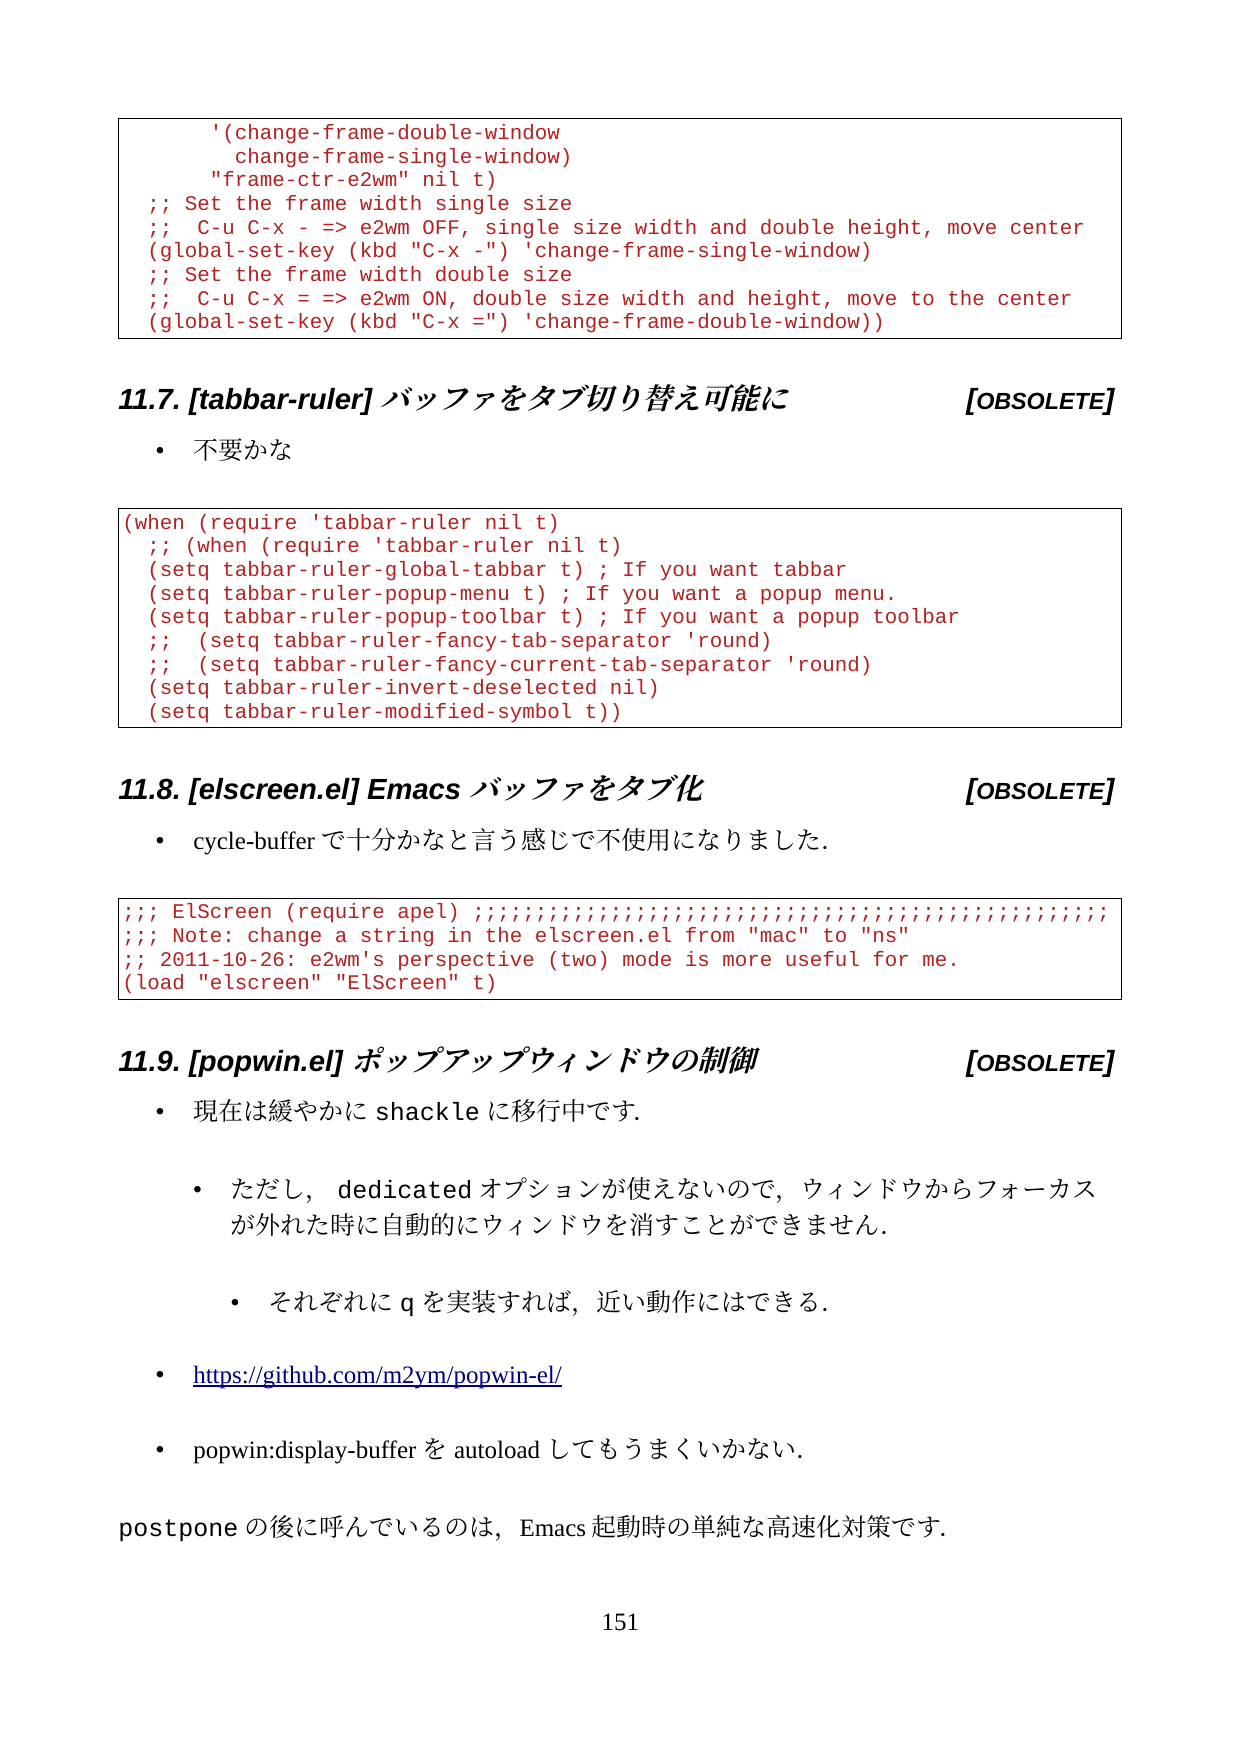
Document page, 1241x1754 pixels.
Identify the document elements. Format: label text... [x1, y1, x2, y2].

text (setq tabbar-ruler-modified-symbol t)) [119, 697, 1121, 727]
text (global-set-key (kbd "C-x -") 'change-frame-single-window) [119, 236, 1121, 260]
text ;; (when (require 'tabbar-ruler nil t) [119, 531, 1121, 555]
text (when (require 'tabbar-ruler nil t) [119, 509, 1121, 531]
text (load "elscreen" "ElScreen" t) [119, 968, 1121, 999]
text (setq tabbar-ruler-global-tabbar t) ; If you want tabbar [119, 555, 1121, 579]
list 現在は緩やかに shackle に移行中です． [156, 1092, 1122, 1157]
subtitle [tabbar-ruler] バッファをタブ切り替え可能に [obsolete] [118, 376, 1122, 418]
text ;; C-u C-x = => e2wm ON, double size width and height, move to the center [119, 284, 1121, 307]
list それぞれに q を実装すれば，近い動作にはできる． [231, 1283, 1122, 1348]
text ;;; ElScreen (require apel) ;;;;;;;;;;;;;;;;;;;;;;;;;;;;;;;;;;;;;;;;;;;;;;;;;;; [119, 899, 1121, 921]
text ;; 2011-10-26: e2wm's perspective (two) mode is more useful for me. [119, 945, 1121, 968]
text (setq tabbar-ruler-popup-toolbar t) ; If you want a popup toolbar [119, 602, 1121, 626]
text change-frame-single-window) [119, 142, 1121, 165]
subtitle [popwin.el] ポップアップウィンドウの制御 [obsolete] [118, 1037, 1122, 1079]
text postpone の後に呼んでいるのは，Emacs起動時の単純な高速化対策です． [118, 1507, 1122, 1572]
subtitle [elscreen.el] Emacs バッファをタブ化 [obsolete] [118, 766, 1122, 808]
text "frame-ctr-e2wm" nil t) [119, 165, 1121, 189]
text (setq tabbar-ruler-invert-deselected nil) [119, 673, 1121, 697]
text ;; Set the frame width double size [119, 260, 1121, 284]
list ただし， dedicated オプションが使えないので，ウィンドウからフォーカスが外れた時に自動的にウィンドウを消すことができません． [193, 1169, 1122, 1270]
text ;; (setq tabbar-ruler-fancy-current-tab-separator 'round) [119, 650, 1121, 673]
text ;;; Note: change a string in the elscreen.el from "mac" to "ns" [119, 921, 1121, 945]
text ;; Set the frame width single size [119, 189, 1121, 213]
text (setq tabbar-ruler-popup-menu t) ; If you want a popup menu. [119, 579, 1121, 602]
text '(change-frame-double-window [119, 119, 1121, 142]
text ;; C-u C-x - => e2wm OFF, single size width and double height, move center [119, 213, 1121, 236]
list popwin:display-buffer を autoload してもうまくいかない． [156, 1430, 1122, 1495]
list https://github.com/m2ym/popwin-el/ [156, 1360, 1122, 1418]
text (global-set-key (kbd "C-x =") 'change-frame-double-window)) [119, 307, 1121, 338]
list 不要かな [156, 431, 1122, 495]
text ;; (setq tabbar-ruler-fancy-tab-separator 'round) [119, 626, 1121, 650]
list cycle-buffer で十分かなと言う感じで不使用になりました． [156, 820, 1122, 885]
